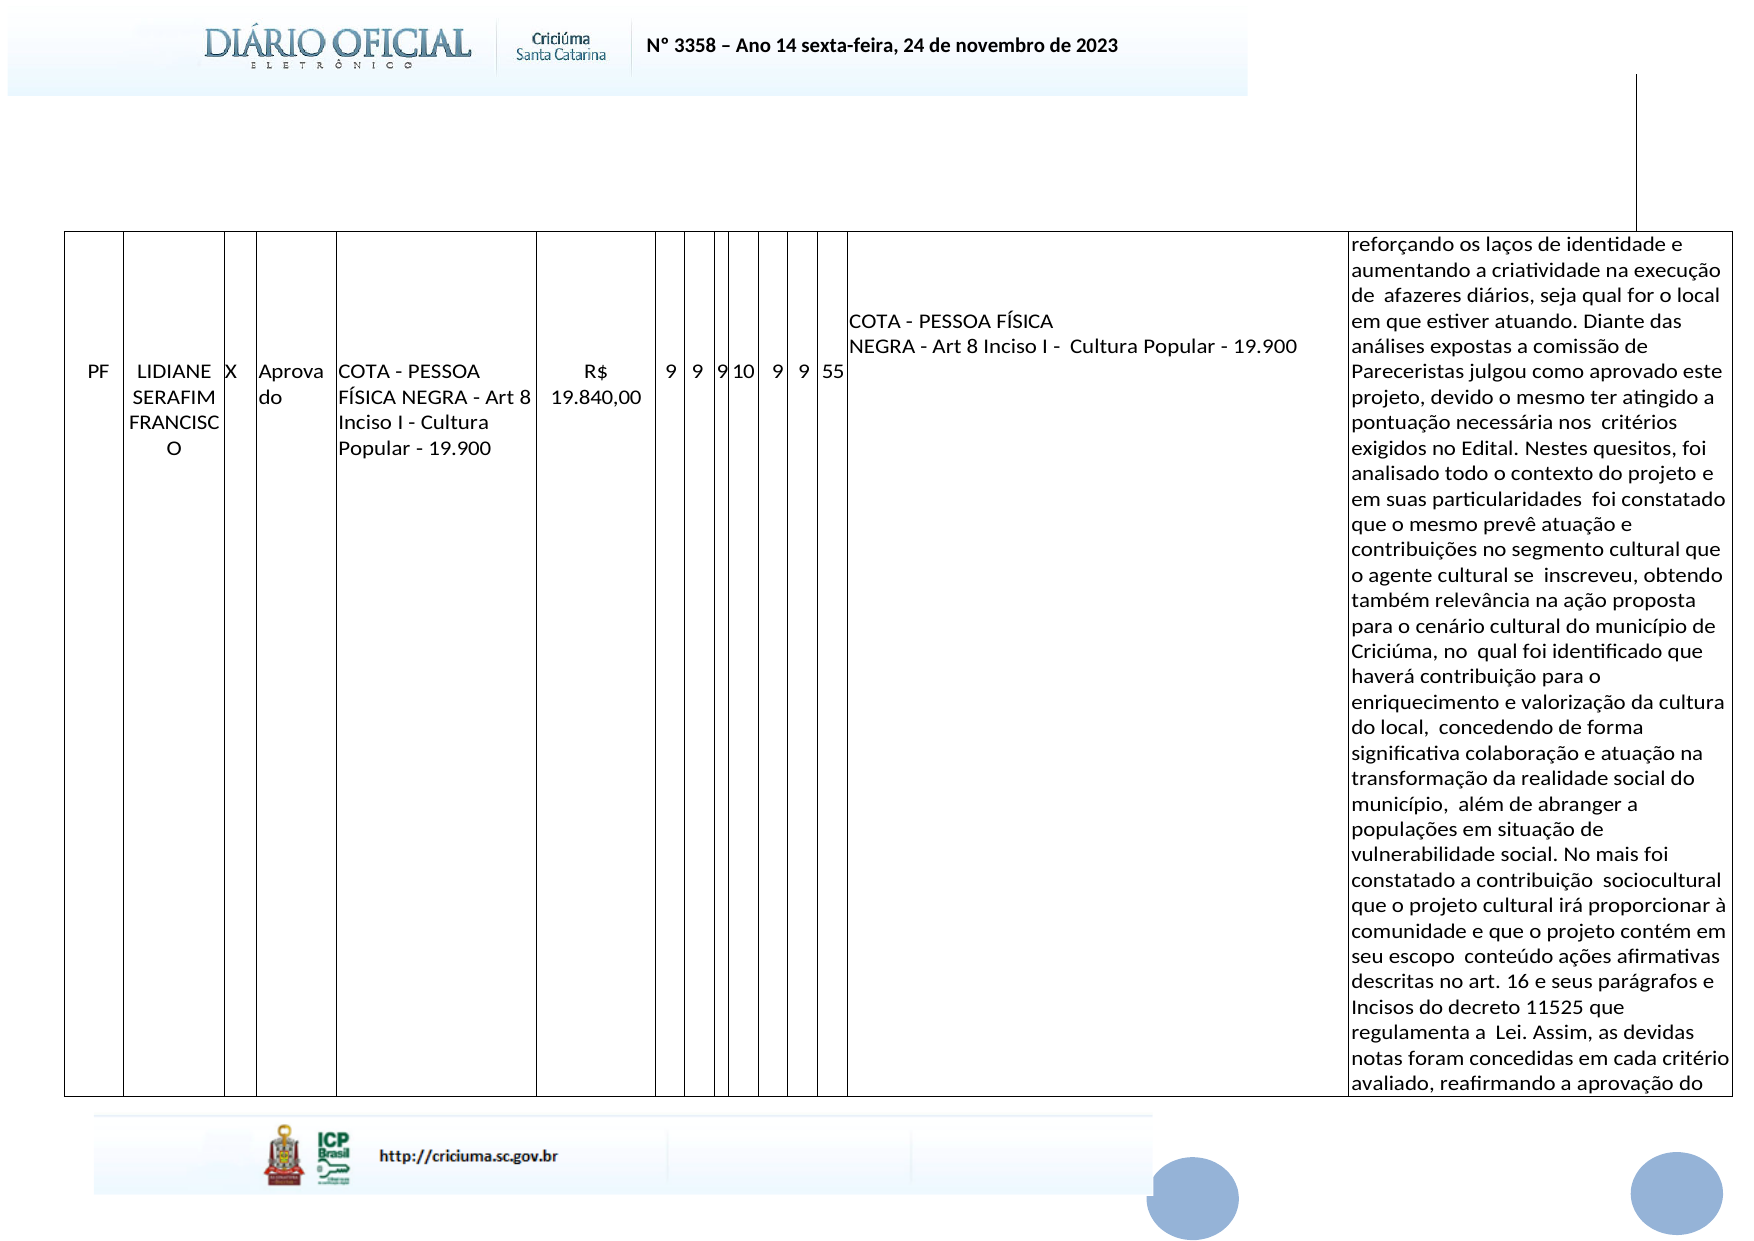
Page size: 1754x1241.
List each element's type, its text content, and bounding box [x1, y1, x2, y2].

table_cell 10 [729, 232, 758, 1096]
table_cell 9 [788, 232, 817, 1096]
table_cell COTA - PESSOA FÍSICA NEGRA - Art 8 Inciso I - Cultura Popular - 19.900 [337, 232, 536, 1096]
table_cell R$ 19.840,00 [537, 232, 655, 1096]
table_cell 9 [656, 232, 684, 1096]
table_cell COTA - PESSOA FÍSICA NEGRA - Art 8 Inciso I - Cultura Popular - 19.900 [848, 232, 1348, 1096]
table_cell LIDIANE SERAFIM FRANCISCO [124, 232, 224, 1096]
table_cell 9 [685, 232, 714, 1096]
table_cell PF [65, 232, 123, 1096]
table_cell 9 [715, 232, 728, 1096]
table_cell 9 [759, 232, 787, 1096]
table_cell Aprovado [257, 232, 336, 1096]
table_cell 55 [818, 232, 847, 1096]
table_cell X [225, 232, 256, 1096]
table_cell reforçando os laços de identidade e aumentando a criatividade na execução de afazeres diários, seja qual for o local em que estiver atuando. Diante das análises expostas a comissão de Pareceristas julgou como aprovado este projeto, devido o mesmo ter atingido a pontuação necessária nos critérios exigidos no Edital. Nestes quesitos, foi analisado todo o contexto do projeto e em suas particularidades foi constatado que o mesmo prevê atuação e contribuições no segmento cultural que o agente cultural se inscreveu, obtendo também relevância na ação proposta para o cenário cultural do município de Criciúma, no qual foi identificado que haverá contribuição para o enriquecimento e valorização da cultura do local, concedendo de forma significativa colaboração e atuação na transformação da realidade social do município, além de abranger a populações em situação de vulnerabilidade social. No mais foi constatado a contribuição sociocultural que o projeto cultural irá proporcionar à comunidade e que o projeto contém em seu escopo conteúdo ações afirmativas descritas no art. 16 e seus parágrafos e Incisos do decreto 11525 que regulamenta a Lei. Assim, as devidas notas foram concedidas em cada critério avaliado, reafirmando a aprovação do [1349, 232, 1732, 1096]
